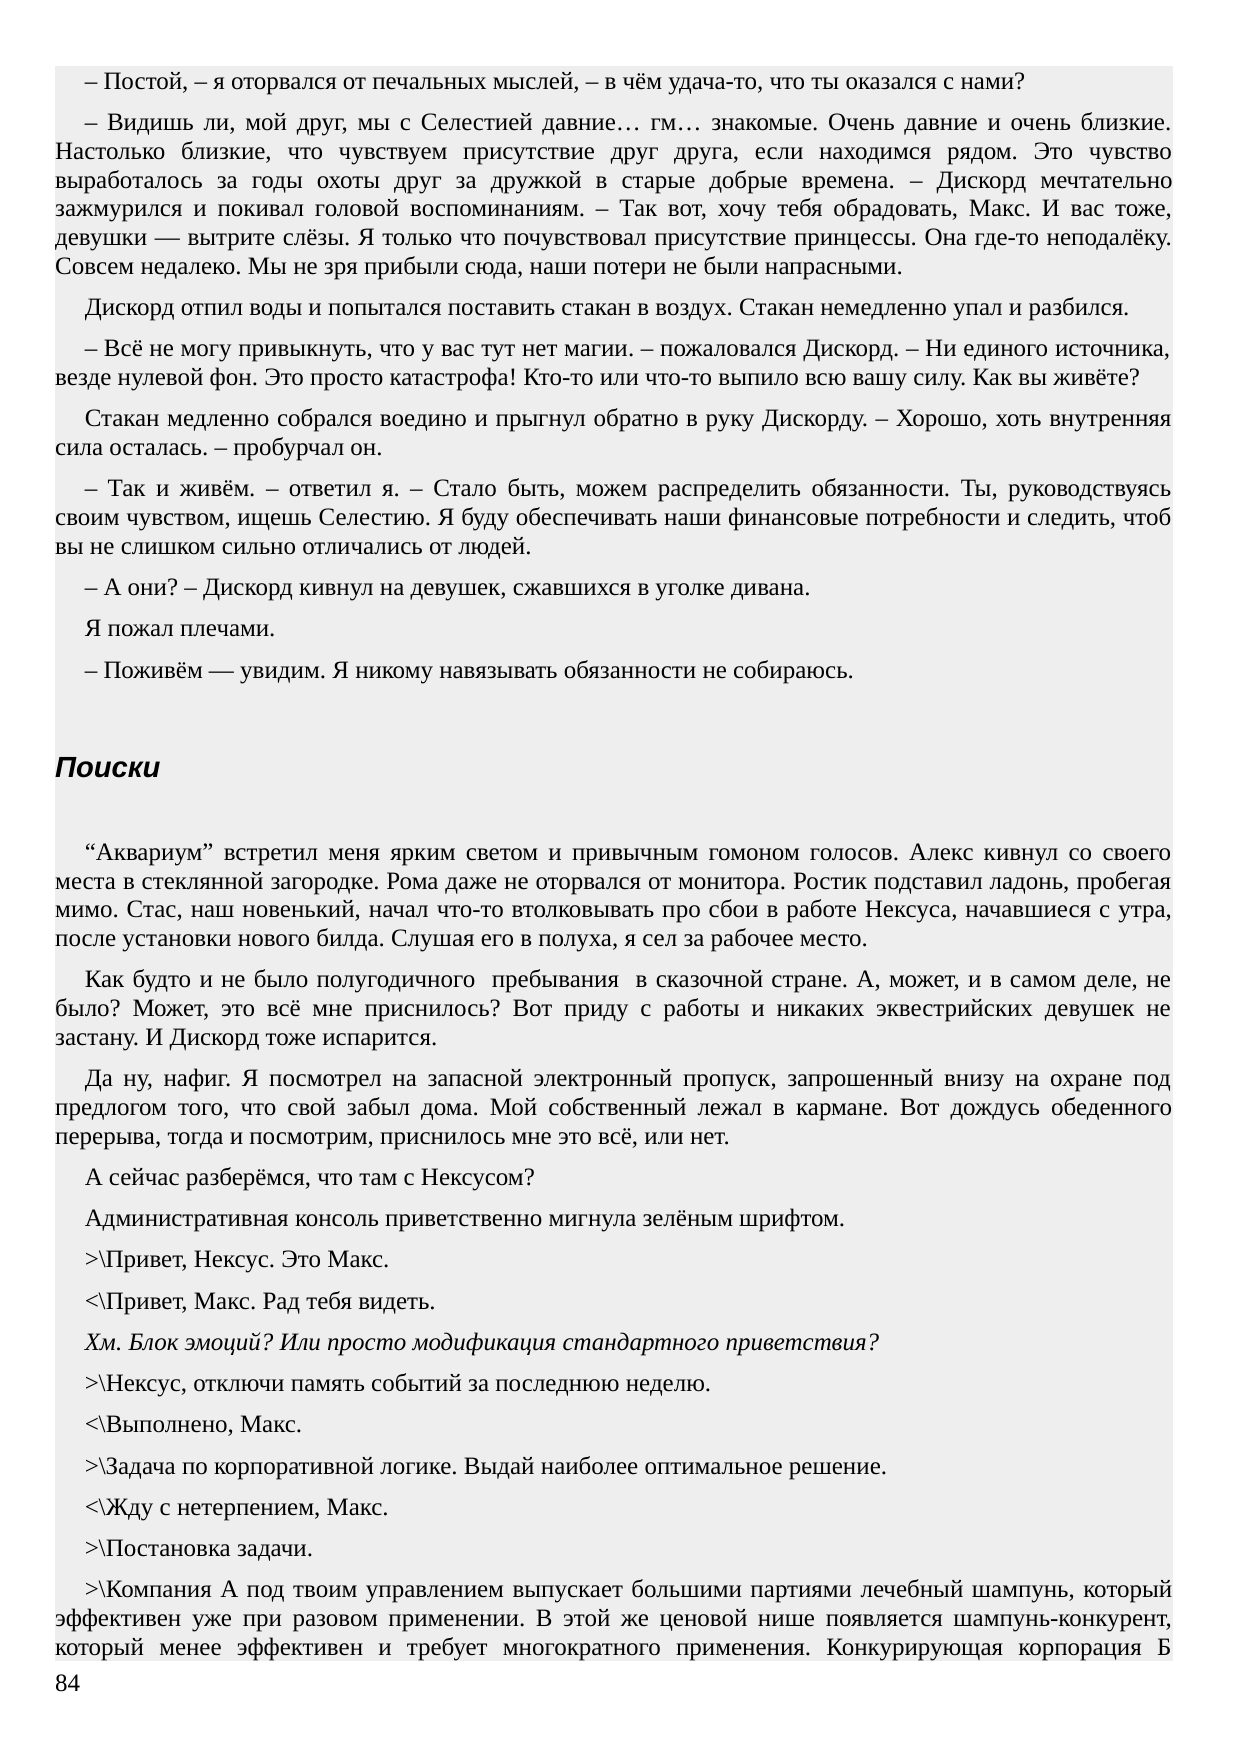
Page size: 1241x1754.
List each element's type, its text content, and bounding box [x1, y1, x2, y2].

text <\Жду с нетерпением, Макс. [55, 1492, 1173, 1521]
text – А они? – Дискорд кивнул на девушек, сжавшихся в уголке дивана. [55, 572, 1173, 601]
text >\Постановка задачи. [55, 1533, 1173, 1562]
text >\Задача по корпоративной логике. Выдай наиболее оптимальное решение. [55, 1451, 1173, 1479]
text Дискорд отпил воды и попытался поставить стакан в воздух. Стакан немедленно упал и разбился. [55, 292, 1173, 321]
text <\Привет, Макс. Рад тебя видеть. [55, 1286, 1173, 1314]
text – Поживём — увидим. Я никому навязывать обязанности не собираюсь. [55, 655, 1173, 683]
text <\Выполнено, Макс. [55, 1409, 1173, 1438]
text – Видишь ли, мой друг, мы с Селестией давние… гм… знакомые. Очень давние и очень близкие. Настолько близкие, что чувствуем присутствие друг друга, если находимся рядом. Это чувство выработалось за годы охоты друг за дружкой в старые добрые времена. – Дискорд мечтательно зажмурился и покивал головой воспоминаниям. – Так вот, хочу тебя обрадовать, Макс. И вас тоже, девушки — вытрите слёзы. Я только что почувствовал присутствие принцессы. Она где-то неподалёку. Совсем недалеко. Мы не зря прибыли сюда, наши потери не были напрасными. [55, 107, 1173, 280]
subtitle Поиски [55, 750, 1173, 783]
text – Постой, – я оторвался от печальных мыслей, – в чём удача-то, что ты оказался с нами? [55, 66, 1173, 95]
text Я пожал плечами. [55, 613, 1173, 642]
text Стакан медленно собрался воедино и прыгнул обратно в руку Дискорду. – Хорошо, хоть внутренняя сила осталась. – пробурчал он. [55, 403, 1173, 461]
text Хм. Блок эмоций? Или просто модификация стандартного приветствия? [55, 1327, 1173, 1356]
text >\Привет, Нексус. Это Макс. [55, 1244, 1173, 1273]
text >\Нексус, отключи память событий за последнюю неделю. [55, 1368, 1173, 1397]
text >\Компания А под твоим управлением выпускает большими партиями лечебный шампунь, который эффективен уже при разовом применении. В этой же ценовой нише появляется шампунь-конкурент, который менее эффективен и требует многократного применения. Конкурирующая корпорация Б [55, 1574, 1173, 1661]
text “Аквариум” встретил меня ярким светом и привычным гомоном голосов. Алекс кивнул со своего места в стеклянной загородке. Рома даже не оторвался от монитора. Ростик подставил ладонь, пробегая мимо. Стас, наш новенький, начал что-то втолковывать про сбои в работе Нексуса, начавшиеся с утра, после установки нового билда. Слушая его в полуха, я сел за рабочее место. [55, 837, 1173, 952]
text Да ну, нафиг. Я посмотрел на запасной электронный пропуск, запрошенный внизу на охране под предлогом того, что свой забыл дома. Мой собственный лежал в кармане. Вот дождусь обеденного перерыва, тогда и посмотрим, приснилось мне это всё, или нет. [55, 1063, 1173, 1149]
text Административная консоль приветственно мигнула зелёным шрифтом. [55, 1203, 1173, 1232]
text – Так и живём. – ответил я. – Стало быть, можем распределить обязанности. Ты, руководствуясь своим чувством, ищешь Селестию. Я буду обеспечивать наши финансовые потребности и следить, чтоб вы не слишком сильно отличались от людей. [55, 473, 1173, 560]
text – Всё не могу привыкнуть, что у вас тут нет магии. – пожаловался Дискорд. – Ни единого источника, везде нулевой фон. Это просто катастрофа! Кто-то или что-то выпило всю вашу силу. Как вы живёте? [55, 333, 1173, 391]
text Как будто и не было полугодичного пребывания в сказочной стране. А, может, и в самом деле, не было? Может, это всё мне приснилось? Вот приду с работы и никаких эквестрийских девушек не застану. И Дискорд тоже испарится. [55, 964, 1173, 1051]
text А сейчас разберёмся, что там с Нексусом? [55, 1162, 1173, 1191]
